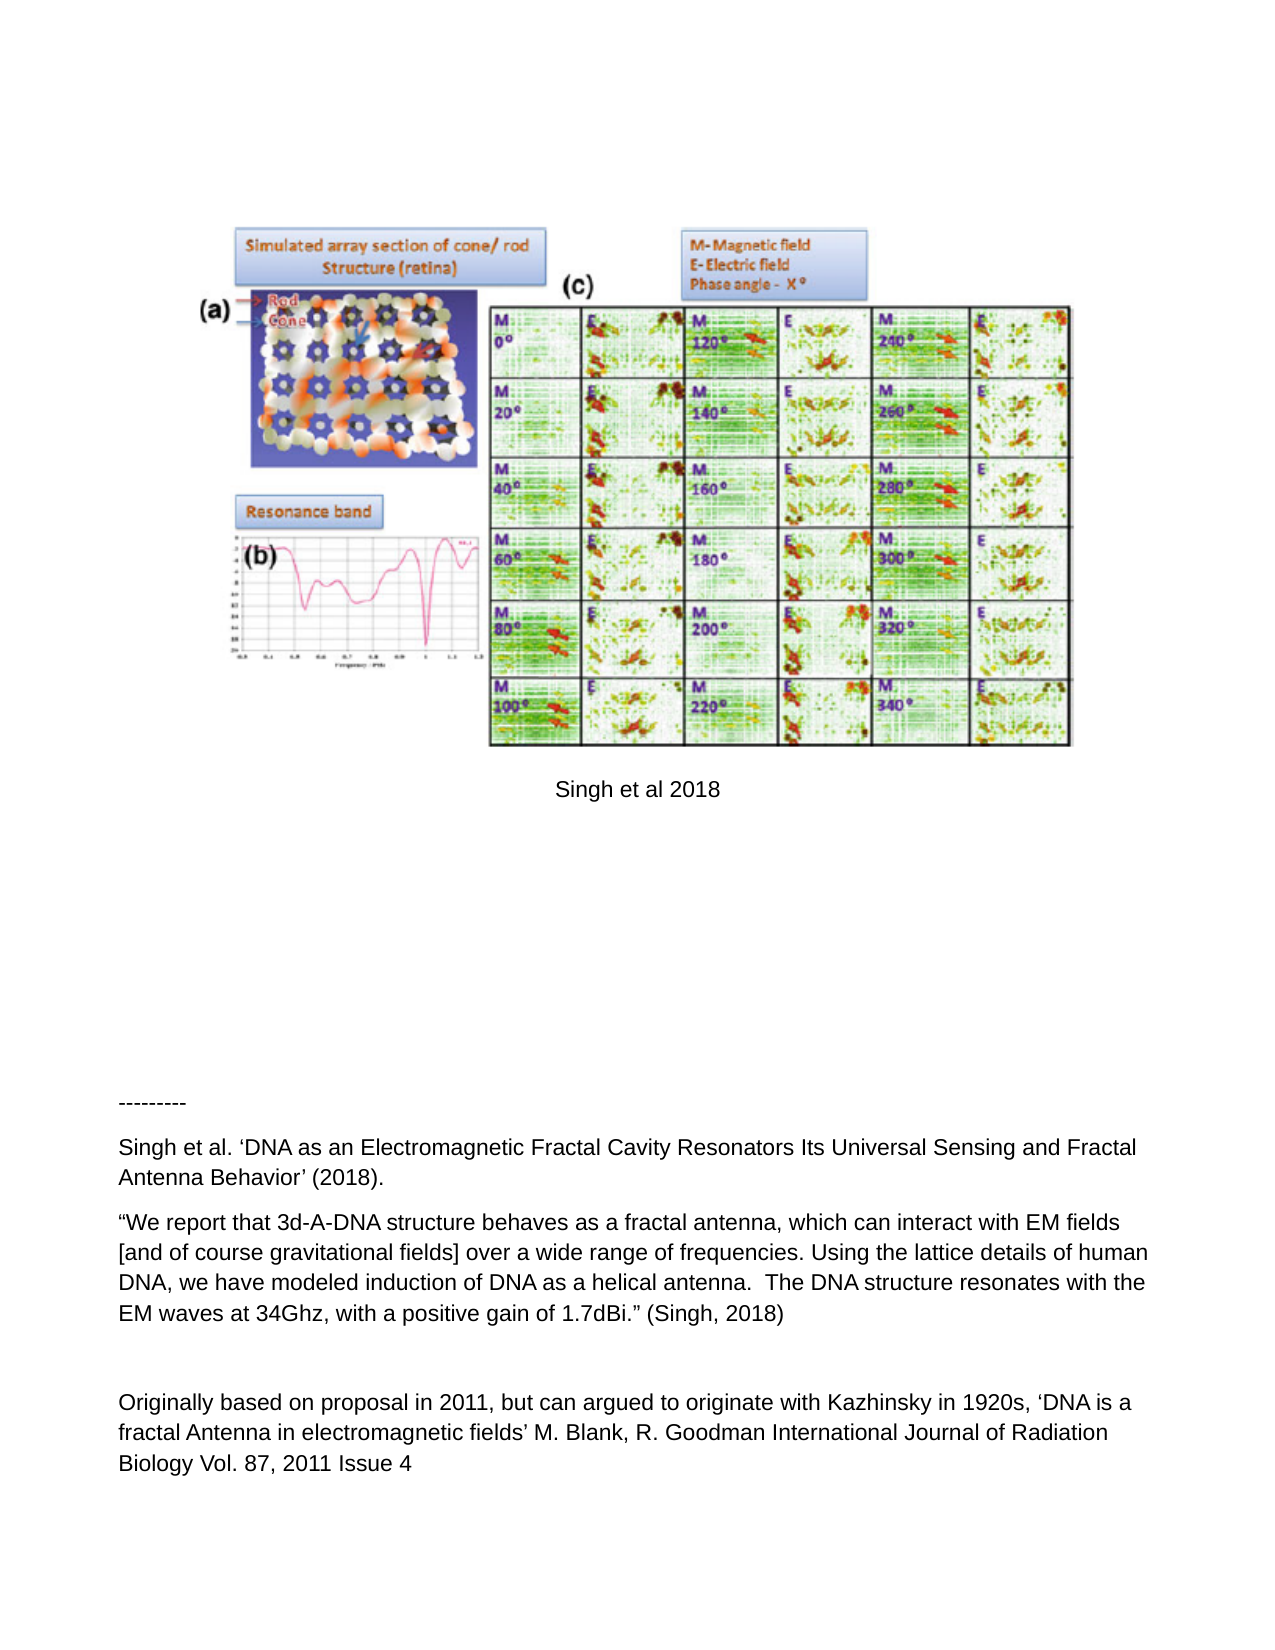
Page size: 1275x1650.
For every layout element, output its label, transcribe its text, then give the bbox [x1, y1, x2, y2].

text Singh et al 2018 [118, 772, 1157, 802]
text “We report that 3d-A-DNA structure behaves as a fractal antenna, which can interact with EM fields [and of course gravitational fields] over a wide range of frequencies. Using the lattice details of human DNA, we have modeled induction of DNA as a helical antenna. The DNA structure resonates with the EM waves at 34Ghz, with a positive gain of 1.7dBi.” (Singh, 2018) [118, 1209, 1157, 1326]
picture [168, 207, 1107, 772]
text --------- [118, 1089, 1157, 1116]
text Originally based on proposal in 2011, but can argued to originate with Kazhinsky in 1920s, ‘DNA is a fractal Antenna in electromagnetic fields’ M. Blank, R. Goodman International Journal of Radiation Biology Vol. 87, 2011 Issue 4 [118, 1389, 1157, 1476]
text Singh et al. ‘DNA as an Electromagnetic Fractal Cavity Resonators Its Universal Sensing and Fractal Antenna Behavior’ (2018). [118, 1134, 1157, 1191]
